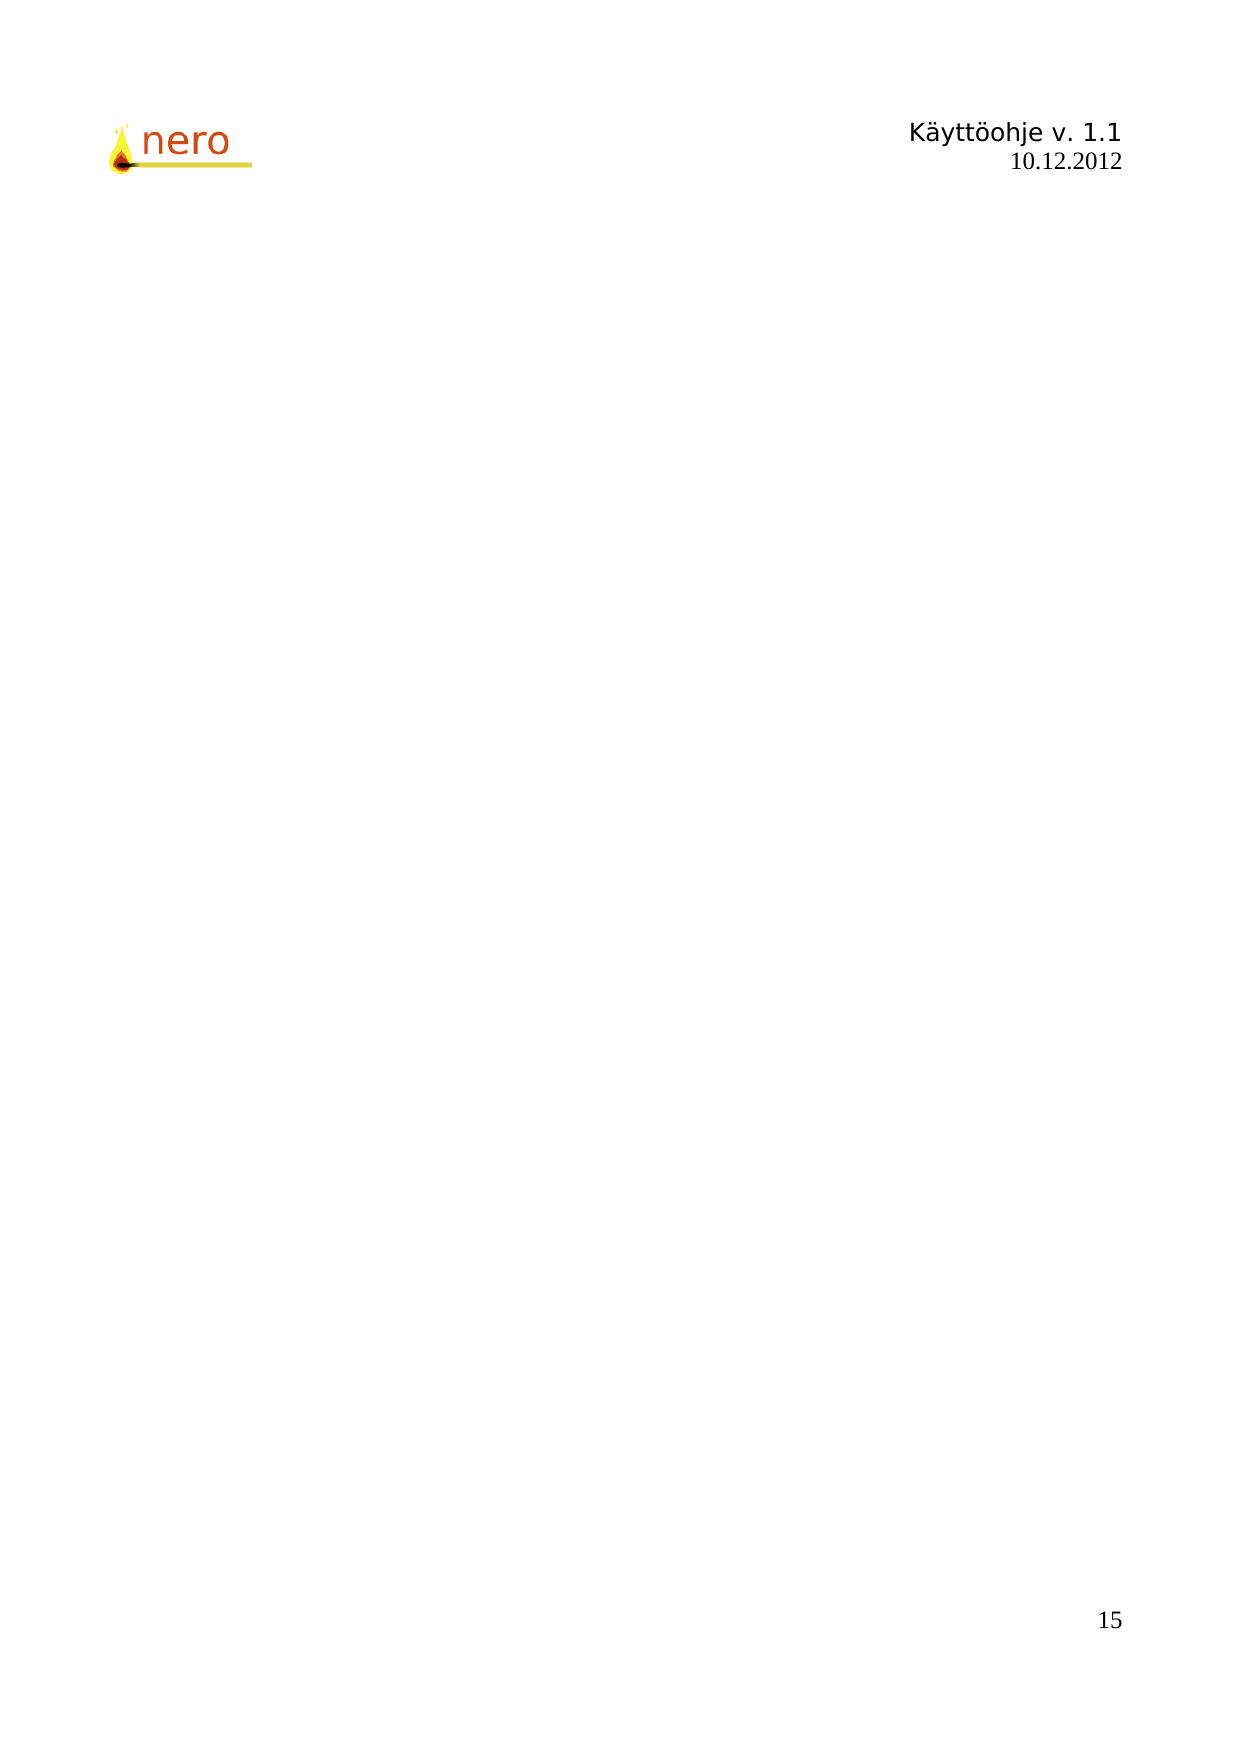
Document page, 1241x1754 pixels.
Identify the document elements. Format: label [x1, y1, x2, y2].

picture [107, 118, 255, 176]
